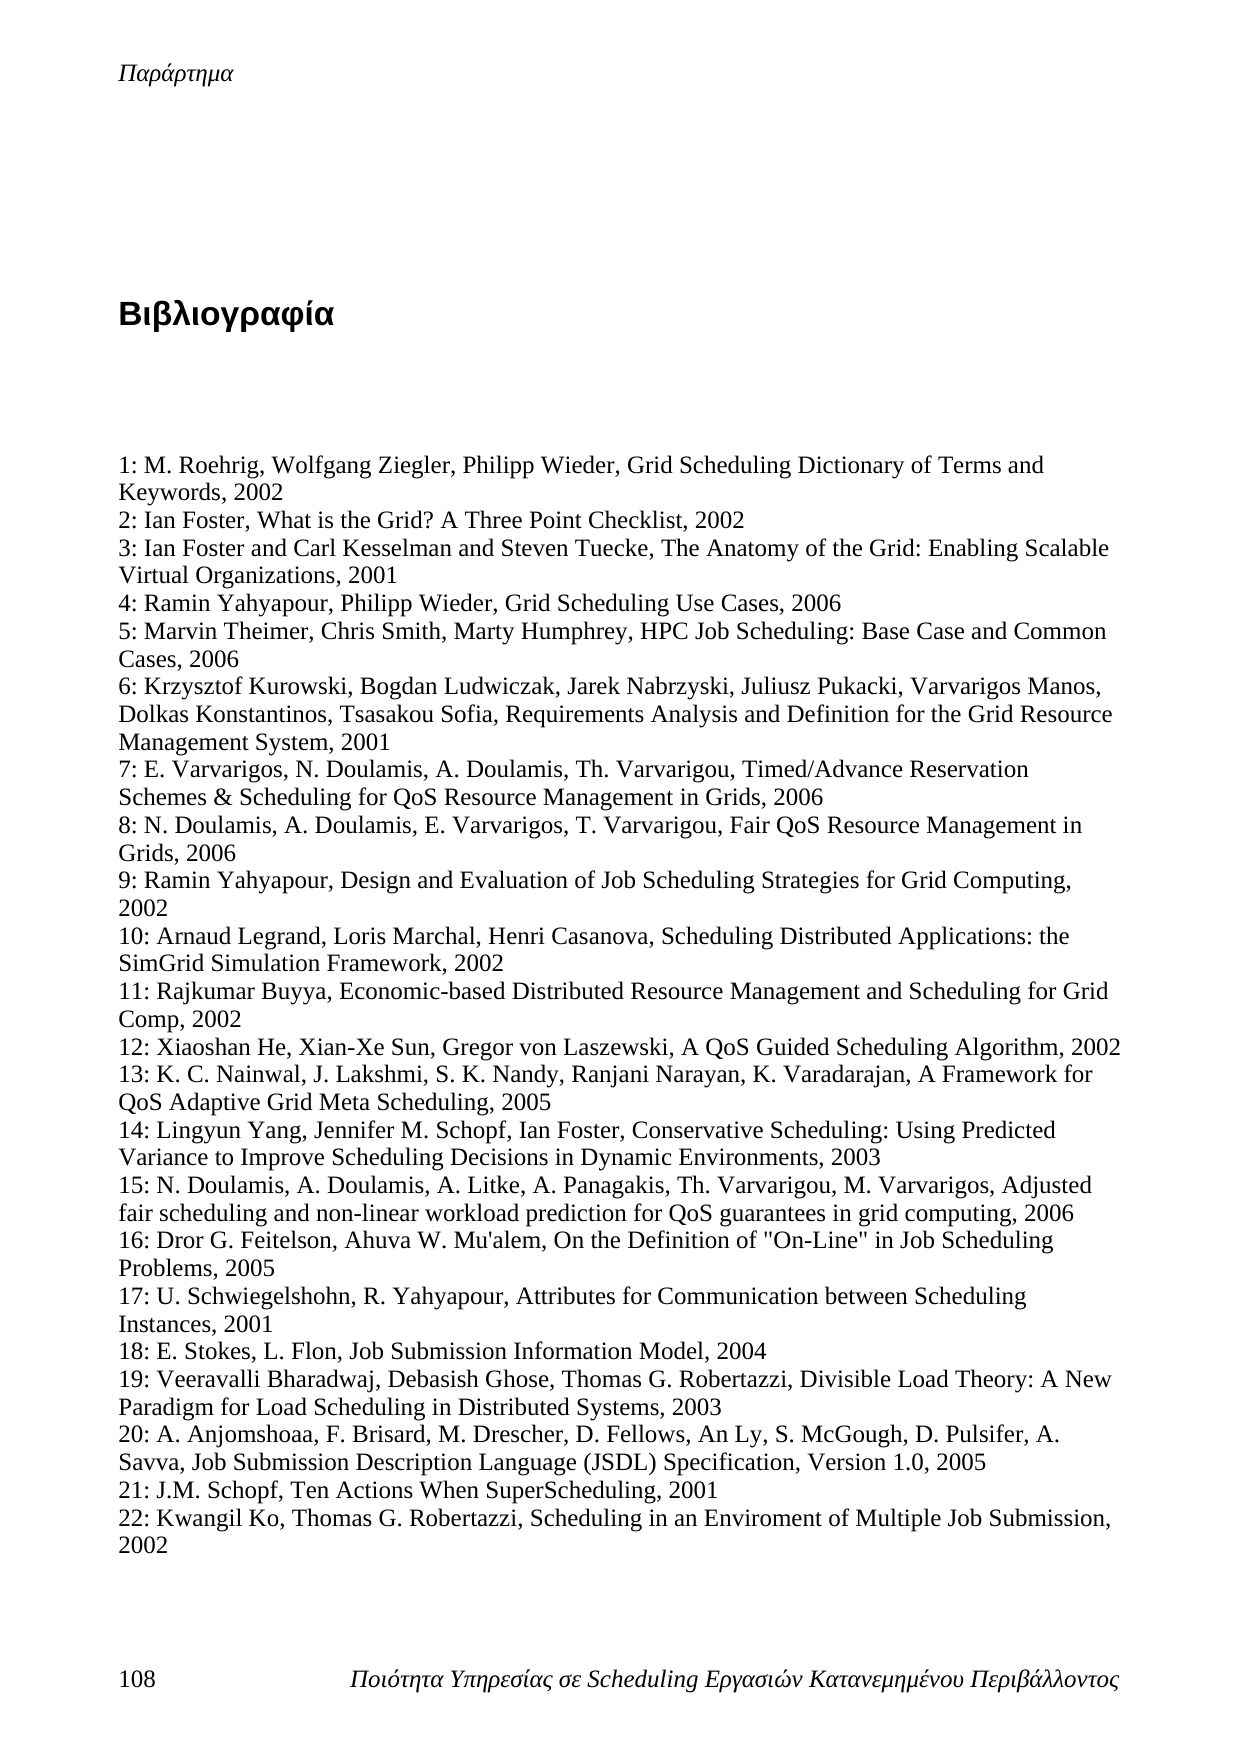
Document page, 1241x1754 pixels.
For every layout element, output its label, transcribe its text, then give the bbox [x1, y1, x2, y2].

text 3: Ian Foster and Carl Kesselman and Steven Tuecke, The Anatomy of the Grid: Enabling Scalable Virtual Organizations, 2001 [118, 534, 1122, 589]
text 15: N. Doulamis, A. Doulamis, A. Litke, A. Panagakis, Th. Varvarigou, M. Varvarigos, Adjusted fair scheduling and non-linear workload prediction for QoS guarantees in grid computing, 2006 [118, 1171, 1122, 1227]
text 19: Veeravalli Bharadwaj, Debasish Ghose, Thomas G. Robertazzi, Divisible Load Theory: A New Paradigm for Load Scheduling in Distributed Systems, 2003 [118, 1365, 1122, 1421]
text 13: K. C. Nainwal, J. Lakshmi, S. K. Nandy, Ranjani Narayan, K. Varadarajan, A Framework for QoS Adaptive Grid Meta Scheduling, 2005 [118, 1060, 1122, 1116]
text 2: Ian Foster, What is the Grid? A Three Point Checklist, 2002 [118, 506, 1122, 534]
text 12: Xiaoshan He, Xian-Xe Sun, Gregor von Laszewski, A QoS Guided Scheduling Algorithm, 2002 [118, 1033, 1122, 1060]
text 18: E. Stokes, L. Flon, Job Submission Information Model, 2004 [118, 1337, 1122, 1365]
text 1: M. Roehrig, Wolfgang Ziegler, Philipp Wieder, Grid Scheduling Dictionary of Terms and Keywords, 2002 [118, 451, 1122, 506]
text 22: Kwangil Ko, Thomas G. Robertazzi, Scheduling in an Enviroment of Multiple Job Submission, 2002 [118, 1504, 1122, 1559]
text 5: Marvin Theimer, Chris Smith, Marty Humphrey, HPC Job Scheduling: Base Case and Common Cases, 2006 [118, 617, 1122, 672]
text 17: U. Schwiegelshohn, R. Yahyapour, Attributes for Communication between Scheduling Instances, 2001 [118, 1282, 1122, 1337]
text 10: Arnaud Legrand, Loris Marchal, Henri Casanova, Scheduling Distributed Applications: the SimGrid Simulation Framework, 2002 [118, 922, 1122, 977]
text 8: N. Doulamis, A. Doulamis, E. Varvarigos, T. Varvarigou, Fair QoS Resource Management in Grids, 2006 [118, 811, 1122, 866]
text 16: Dror G. Feitelson, Ahuva W. Mu'alem, On the Definition of "On-Line" in Job Scheduling Problems, 2005 [118, 1227, 1122, 1282]
text 21: J.M. Schopf, Ten Actions When SuperScheduling, 2001 [118, 1476, 1122, 1504]
text 20: A. Anjomshoaa, F. Brisard, M. Drescher, D. Fellows, An Ly, S. McGough, D. Pulsifer, A. Savva, Job Submission Description Language (JSDL) Specification, Version 1.0, 2005 [118, 1421, 1122, 1476]
text 11: Rajkumar Buyya, Economic-based Distributed Resource Management and Scheduling for Grid Comp, 2002 [118, 977, 1122, 1033]
text 6: Krzysztof Kurowski, Bogdan Ludwiczak, Jarek Nabrzyski, Juliusz Pukacki, Varvarigos Manos, Dolkas Konstantinos, Tsasakou Sofia, Requirements Analysis and Definition for the Grid Resource Management System, 2001 [118, 672, 1122, 756]
subtitle Βιβλιογραφία [118, 295, 1122, 333]
text 7: E. Varvarigos, N. Doulamis, A. Doulamis, Th. Varvarigou, Timed/Advance Reservation Schemes & Scheduling for QoS Resource Management in Grids, 2006 [118, 756, 1122, 811]
text 9: Ramin Yahyapour, Design and Evaluation of Job Scheduling Strategies for Grid Computing, 2002 [118, 866, 1122, 922]
text 4: Ramin Yahyapour, Philipp Wieder, Grid Scheduling Use Cases, 2006 [118, 589, 1122, 617]
text 14: Lingyun Yang, Jennifer M. Schopf, Ian Foster, Conservative Scheduling: Using Predicted Variance to Improve Scheduling Decisions in Dynamic Environments, 2003 [118, 1116, 1122, 1171]
